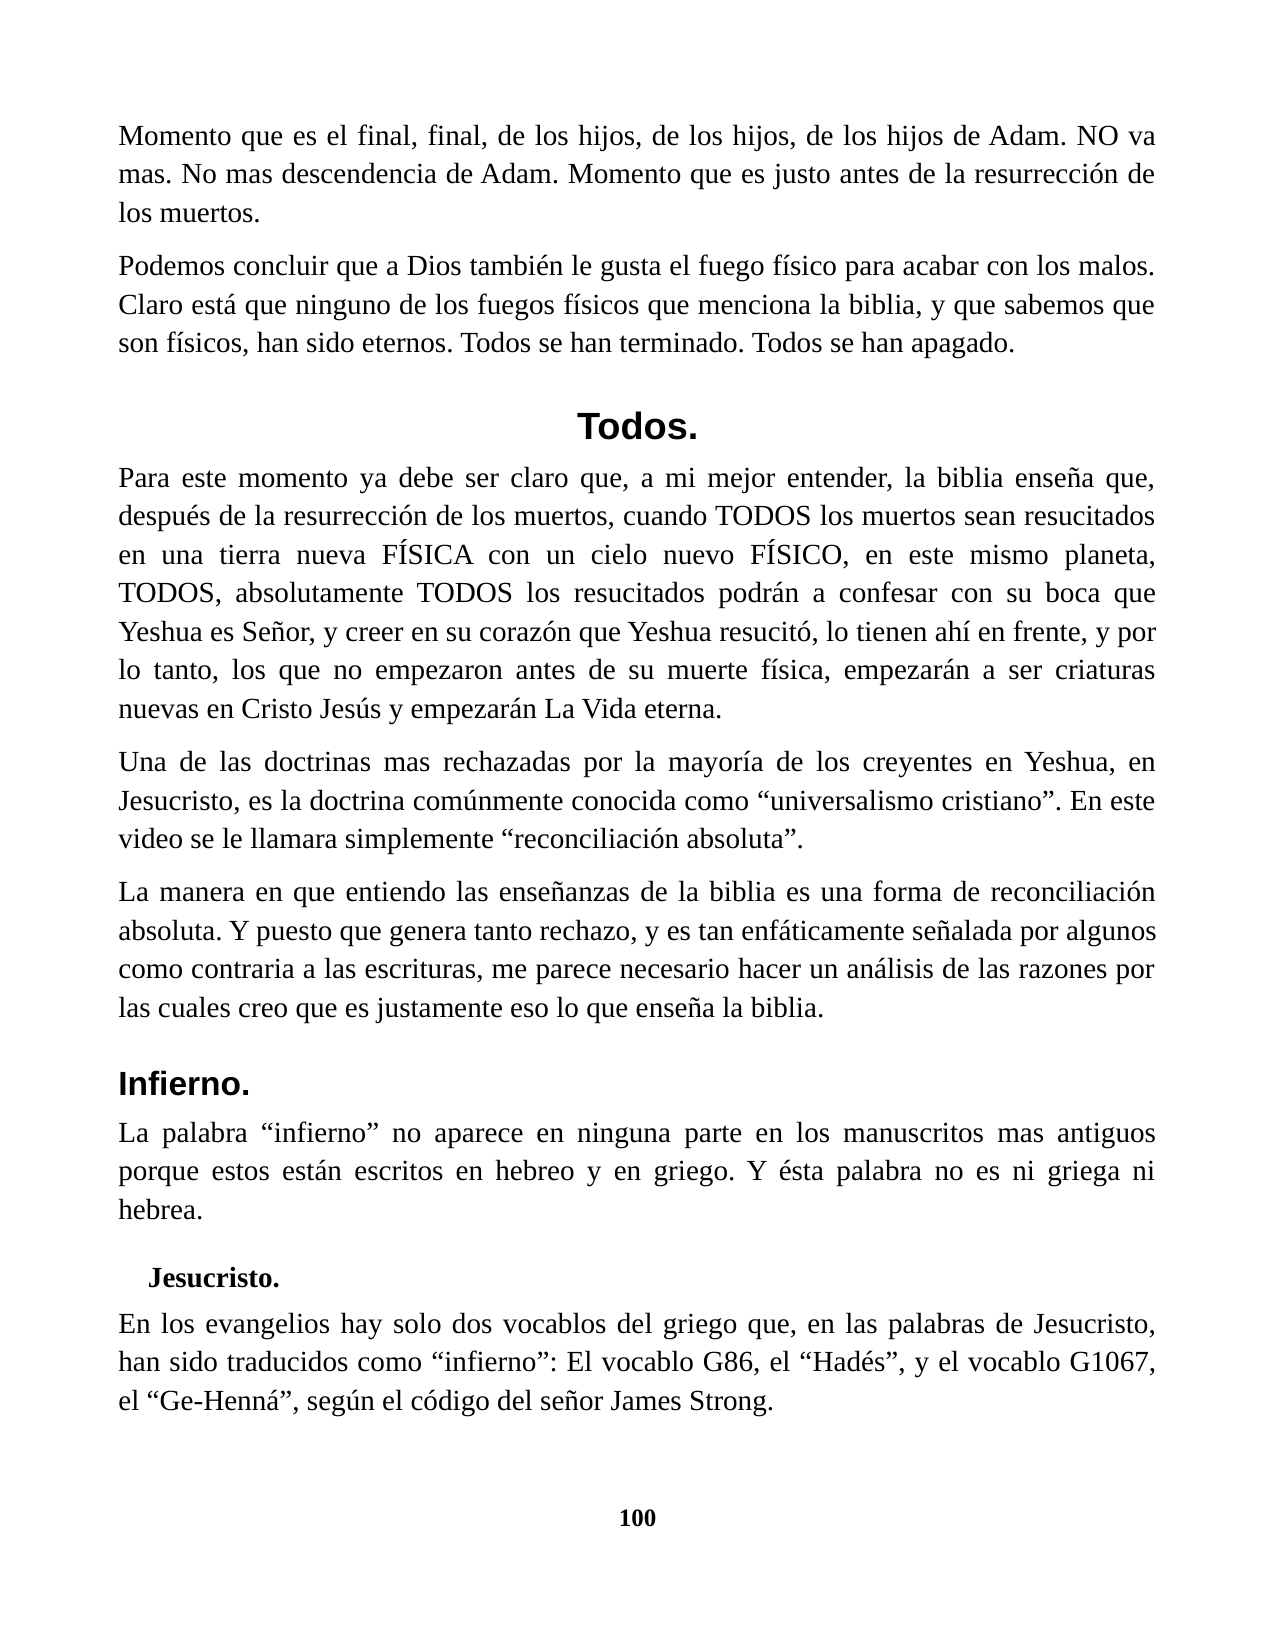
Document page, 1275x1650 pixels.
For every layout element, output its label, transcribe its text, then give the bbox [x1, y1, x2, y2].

text Una de las doctrinas mas rechazadas por la mayoría de los creyentes en Yeshua, en Jesucristo, es la doctrina comúnmente conocida como “universalismo cristiano”. En este video se le llamara simplemente “reconciliación absoluta”. [118, 744, 1157, 855]
subtitle Infierno. [118, 1064, 1157, 1102]
text Momento que es el final, final, de los hijos, de los hijos, de los hijos de Adam. NO va mas. No mas descendencia de Adam. Momento que es justo antes de la resurrección de los muertos. [118, 118, 1157, 229]
subtitle Todos. [118, 403, 1157, 447]
text La palabra “infierno” no aparece en ninguna parte en los manuscritos mas antiguos porque estos están escritos en hebreo y en griego. Y ésta palabra no es ni griega ni hebrea. [118, 1115, 1157, 1226]
subtitle Jesucristo. [148, 1260, 1157, 1293]
text La manera en que entiendo las enseñanzas de la biblia es una forma de reconciliación absoluta. Y puesto que genera tanto rechazo, y es tan enfáticamente señalada por algunos como contraria a las escrituras, me parece necesario hacer un análisis de las razones por las cuales creo que es justamente eso lo que enseña la biblia. [118, 874, 1157, 1023]
text Para este momento ya debe ser claro que, a mi mejor entender, la biblia enseña que, después de la resurrección de los muertos, cuando TODOS los muertos sean resucitados en una tierra nueva FÍSICA con un cielo nuevo FÍSICO, en este mismo planeta, TODOS, absolutamente TODOS los resucitados podrán a confesar con su boca que Yeshua es Señor, y creer en su corazón que Yeshua resucitó, lo tienen ahí en frente, y por lo tanto, los que no empezaron antes de su muerte física, empezarán a ser criaturas nuevas en Cristo Jesús y empezarán La Vida eterna. [118, 460, 1157, 724]
text Podemos concluir que a Dios también le gusta el fuego físico para acabar con los malos. Claro está que ninguno de los fuegos físicos que menciona la biblia, y que sabemos que son físicos, han sido eternos. Todos se han terminado. Todos se han apagado. [118, 248, 1157, 359]
text En los evangelios hay solo dos vocablos del griego que, en las palabras de Jesucristo, han sido traducidos como “infierno”: El vocablo G86, el “Hadés”, y el vocablo G1067, el “Ge-Henná”, según el código del señor James Strong. [118, 1306, 1157, 1416]
